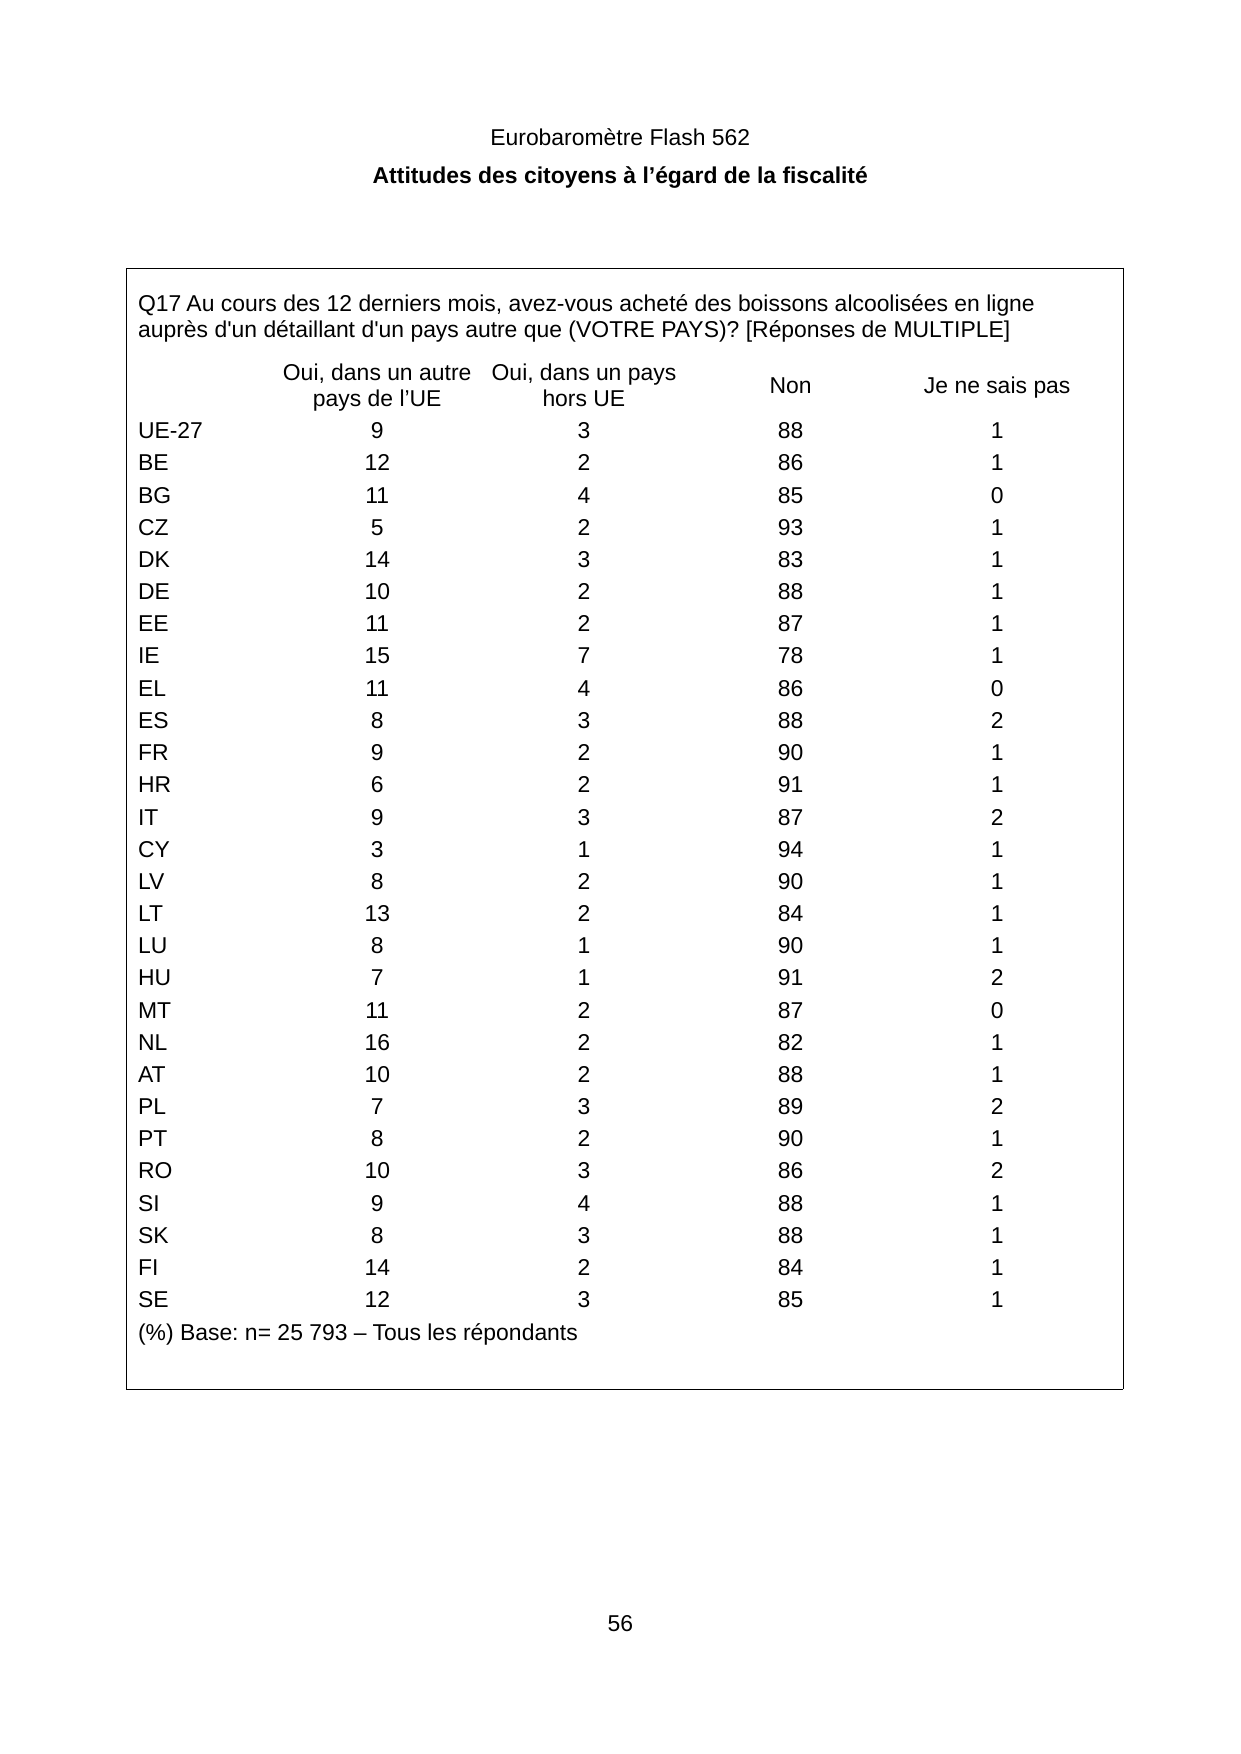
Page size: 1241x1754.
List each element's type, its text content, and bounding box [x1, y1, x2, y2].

table_cell 9 [274, 1187, 480, 1219]
table_cell 1 [480, 929, 687, 961]
table_cell Je ne sais pas [894, 356, 1100, 414]
table_cell 11 [274, 479, 480, 511]
table_cell SK [135, 1219, 274, 1251]
table_cell 2 [894, 1155, 1100, 1187]
table_cell 7 [274, 961, 480, 994]
table_cell 9 [274, 736, 480, 768]
table_cell 88 [687, 1058, 894, 1090]
table_cell 15 [274, 640, 480, 672]
table_cell RO [135, 1155, 274, 1187]
table_cell 14 [274, 543, 480, 575]
table_cell 1 [894, 1026, 1100, 1058]
table_cell 82 [687, 1026, 894, 1058]
table_cell 86 [687, 446, 894, 479]
table_cell 2 [480, 1058, 687, 1090]
table_cell 1 [894, 640, 1100, 672]
table_cell 1 [894, 736, 1100, 768]
table_cell BG [135, 479, 274, 511]
table_cell 9 [274, 414, 480, 446]
table_cell IT [135, 801, 274, 833]
table_cell 2 [480, 608, 687, 639]
table_cell 14 [274, 1251, 480, 1283]
table_cell 90 [687, 1123, 894, 1154]
table_cell 83 [687, 543, 894, 575]
table_cell 3 [480, 704, 687, 736]
table_cell 2 [480, 511, 687, 543]
table_cell 1 [894, 543, 1100, 575]
table_cell 2 [480, 865, 687, 897]
table_cell 10 [274, 1058, 480, 1090]
table_cell 90 [687, 865, 894, 897]
table_cell 88 [687, 1219, 894, 1251]
table_cell 90 [687, 929, 894, 961]
table_cell 11 [274, 994, 480, 1026]
table_cell SI [135, 1187, 274, 1219]
table_cell 2 [480, 1251, 687, 1283]
table_cell 8 [274, 1219, 480, 1251]
table_cell 6 [274, 768, 480, 801]
table_cell 4 [480, 1187, 687, 1219]
table_cell 1 [894, 1219, 1100, 1251]
table_cell 89 [687, 1090, 894, 1122]
table_cell 91 [687, 768, 894, 801]
table_cell (%) Base: n= 25 793 – Tous les répondants [135, 1316, 1100, 1348]
table_cell 1 [894, 1123, 1100, 1154]
table_cell 12 [274, 446, 480, 479]
table_cell AT [135, 1058, 274, 1090]
table_cell 1 [480, 961, 687, 994]
table_cell 1 [894, 929, 1100, 961]
table_cell [135, 356, 274, 414]
table_cell DK [135, 543, 274, 575]
table_cell 84 [687, 897, 894, 929]
table_cell 1 [894, 414, 1100, 446]
table_cell 2 [480, 897, 687, 929]
table_cell 94 [687, 833, 894, 865]
table_cell 5 [274, 511, 480, 543]
table_cell 2 [480, 768, 687, 801]
table_cell 8 [274, 929, 480, 961]
table_cell 2 [894, 704, 1100, 736]
table_cell CY [135, 833, 274, 865]
table_cell 8 [274, 704, 480, 736]
table_cell 85 [687, 479, 894, 511]
table_cell 88 [687, 575, 894, 607]
table_cell 86 [687, 1155, 894, 1187]
table_cell 4 [480, 672, 687, 704]
table_cell 3 [480, 1219, 687, 1251]
table_cell FR [135, 736, 274, 768]
table_cell 1 [894, 1058, 1100, 1090]
table_cell 8 [274, 1123, 480, 1154]
table_cell 2 [480, 736, 687, 768]
table_cell 10 [274, 1155, 480, 1187]
table_cell 3 [480, 414, 687, 446]
table_cell 88 [687, 704, 894, 736]
table_cell NL [135, 1026, 274, 1058]
table_cell 1 [894, 575, 1100, 607]
table_cell 2 [480, 1123, 687, 1154]
table_cell 1 [894, 865, 1100, 897]
table_cell 3 [274, 833, 480, 865]
table_cell 1 [894, 1283, 1100, 1316]
table_cell 1 [894, 897, 1100, 929]
table_cell 88 [687, 1187, 894, 1219]
table_cell 0 [894, 479, 1100, 511]
table_cell 7 [480, 640, 687, 672]
table_cell 4 [480, 479, 687, 511]
table_cell LT [135, 897, 274, 929]
table_cell 2 [480, 1026, 687, 1058]
table_cell 1 [894, 446, 1100, 479]
table_cell 11 [274, 608, 480, 639]
table_cell 2 [480, 575, 687, 607]
table_cell HR [135, 768, 274, 801]
table_cell 87 [687, 801, 894, 833]
table_cell SE [135, 1283, 274, 1316]
table_cell IE [135, 640, 274, 672]
table_cell FI [135, 1251, 274, 1283]
table_cell 3 [480, 543, 687, 575]
table_cell Non [687, 356, 894, 414]
table_header Q17 Au cours des 12 derniers mois, avez-vous acheté des boissons alcoolisées en ligne auprès d'un détaillant d'un pays autre que (VOTRE PAYS)? [Réponses de MULTIPLE] [135, 276, 1100, 356]
table_cell 7 [274, 1090, 480, 1122]
table_cell 84 [687, 1251, 894, 1283]
table_cell Oui, dans un pays hors UE [480, 356, 687, 414]
table_cell MT [135, 994, 274, 1026]
table_cell 91 [687, 961, 894, 994]
table_cell 9 [274, 801, 480, 833]
table_cell DE [135, 575, 274, 607]
table_cell 3 [480, 1283, 687, 1316]
table_cell 3 [480, 1155, 687, 1187]
table_cell PL [135, 1090, 274, 1122]
table_cell 3 [480, 1090, 687, 1122]
table_cell 88 [687, 414, 894, 446]
table_cell 1 [894, 768, 1100, 801]
table_cell LV [135, 865, 274, 897]
table_cell EL [135, 672, 274, 704]
table_cell 1 [894, 608, 1100, 639]
table_cell 2 [480, 994, 687, 1026]
table_cell 1 [894, 511, 1100, 543]
table_cell 2 [894, 961, 1100, 994]
table_cell 2 [480, 446, 687, 479]
table_cell 87 [687, 994, 894, 1026]
table_cell 1 [894, 1251, 1100, 1283]
table_cell 8 [274, 865, 480, 897]
table_cell 1 [894, 833, 1100, 865]
table_cell BE [135, 446, 274, 479]
table_cell 11 [274, 672, 480, 704]
table_cell EE [135, 608, 274, 639]
table_cell 85 [687, 1283, 894, 1316]
table_cell ES [135, 704, 274, 736]
table_cell Oui, dans un autre pays de l’UE [274, 356, 480, 414]
table_cell 93 [687, 511, 894, 543]
table_cell 90 [687, 736, 894, 768]
table_cell 1 [480, 833, 687, 865]
table_cell 0 [894, 994, 1100, 1026]
table_cell 1 [894, 1187, 1100, 1219]
table_cell UE-27 [135, 414, 274, 446]
table_cell HU [135, 961, 274, 994]
table_cell 2 [894, 801, 1100, 833]
table_cell 12 [274, 1283, 480, 1316]
table_cell 3 [480, 801, 687, 833]
table_cell 87 [687, 608, 894, 639]
table_cell 13 [274, 897, 480, 929]
table_cell PT [135, 1123, 274, 1154]
table_cell LU [135, 929, 274, 961]
table_cell 78 [687, 640, 894, 672]
table_cell 16 [274, 1026, 480, 1058]
table_cell 86 [687, 672, 894, 704]
table_cell 2 [894, 1090, 1100, 1122]
table_cell 0 [894, 672, 1100, 704]
table_cell CZ [135, 511, 274, 543]
table_cell 10 [274, 575, 480, 607]
